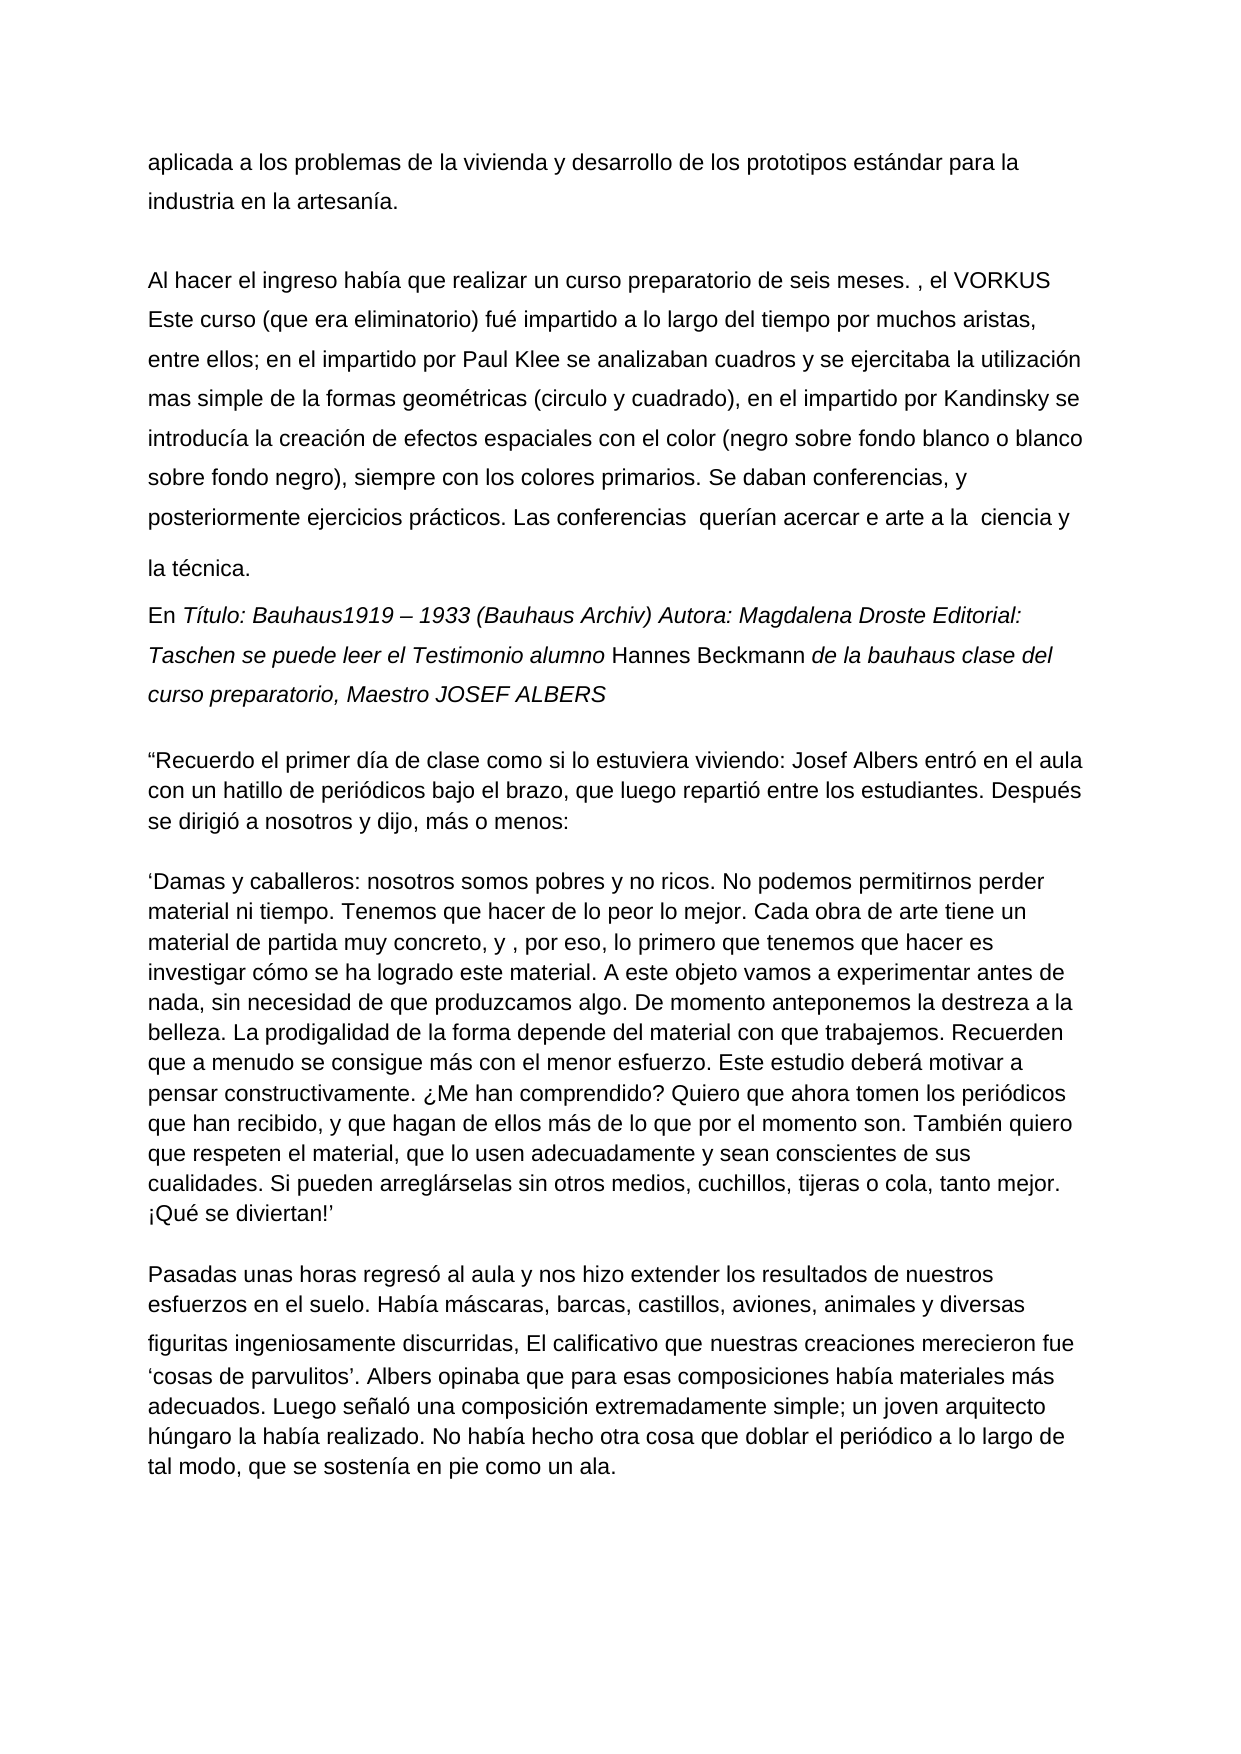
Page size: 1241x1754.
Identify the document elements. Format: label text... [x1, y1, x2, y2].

text Pasadas unas horas regresó al aula y nos hizo extender los resultados de nuestros esfuerzos en el suelo. Había máscaras, barcas, castillos, aviones, animales y diversas figuritas ingeniosamente discurridas, El calificativo que nuestras creaciones merecieron fue ‘cosas de parvulitos’. Albers opinaba que para esas composiciones había materiales más adecuados. Luego señaló una composición extremadamente simple; un joven arquitecto húngaro la había realizado. No había hecho otra cosa que doblar el periódico a lo largo de tal modo, que se sostenía en pie como un ala. [148, 1261, 1093, 1480]
text aplicada a los problemas de la vivienda y desarrollo de los prototipos estándar para la industria en la artesanía. [148, 148, 1093, 214]
text introducía la creación de efectos espaciales con el color (negro sobre fondo blanco o blanco sobre fondo negro), siempre con los colores primarios. Se daban conferencias, y posteriormente ejercicios prácticos. Las conferencias querían acercar e arte a la ciencia y la técnica. [148, 425, 1093, 584]
text En Título: Bauhaus1919 – 1933 (Bauhaus Archiv) Autora: Magdalena Droste Editorial: Taschen se puede leer el Testimonio alumno Hannes Beckmann de la bauhaus clase del curso preparatorio, Maestro JOSEF ALBERS [148, 602, 1093, 708]
text Al hacer el ingreso había que realizar un curso preparatorio de seis meses. , el VORKUS Este curso (que era eliminatorio) fué impartido a lo largo del tiempo por muchos aristas, entre ellos; en el impartido por Paul Klee se analizaban cuadros y se ejercitaba la utilización mas simple de la formas geométricas (circulo y cuadrado), en el impartido por Kandinsky se [148, 267, 1093, 412]
text “Recuerdo el primer día de clase como si lo estuviera viviendo: Josef Albers entró en el aula con un hatillo de periódicos bajo el brazo, que luego repartió entre los estudiantes. Después se dirigió a nosotros y dijo, más o menos: [148, 747, 1093, 834]
text ‘Damas y caballeros: nosotros somos pobres y no ricos. No podemos permitirnos perder material ni tiempo. Tenemos que hacer de lo peor lo mejor. Cada obra de arte tiene un material de partida muy concreto, y , por eso, lo primero que tenemos que hacer es investigar cómo se ha logrado este material. A este objeto vamos a experimentar antes de nada, sin necesidad de que produzcamos algo. De momento anteponemos la destreza a la belleza. La prodigalidad de la forma depende del material con que trabajemos. Recuerden que a menudo se consigue más con el menor esfuerzo. Este estudio deberá motivar a pensar constructivamente. ¿Me han comprendido? Quiero que ahora tomen los periódicos que han recibido, y que hagan de ellos más de lo que por el momento son. También quiero que respeten el material, que lo usen adecuadamente y sean conscientes de sus cualidades. Si pueden arreglárselas sin otros medios, cuchillos, tijeras o cola, tanto mejor. ¡Qué se diviertan!’ [148, 868, 1093, 1227]
